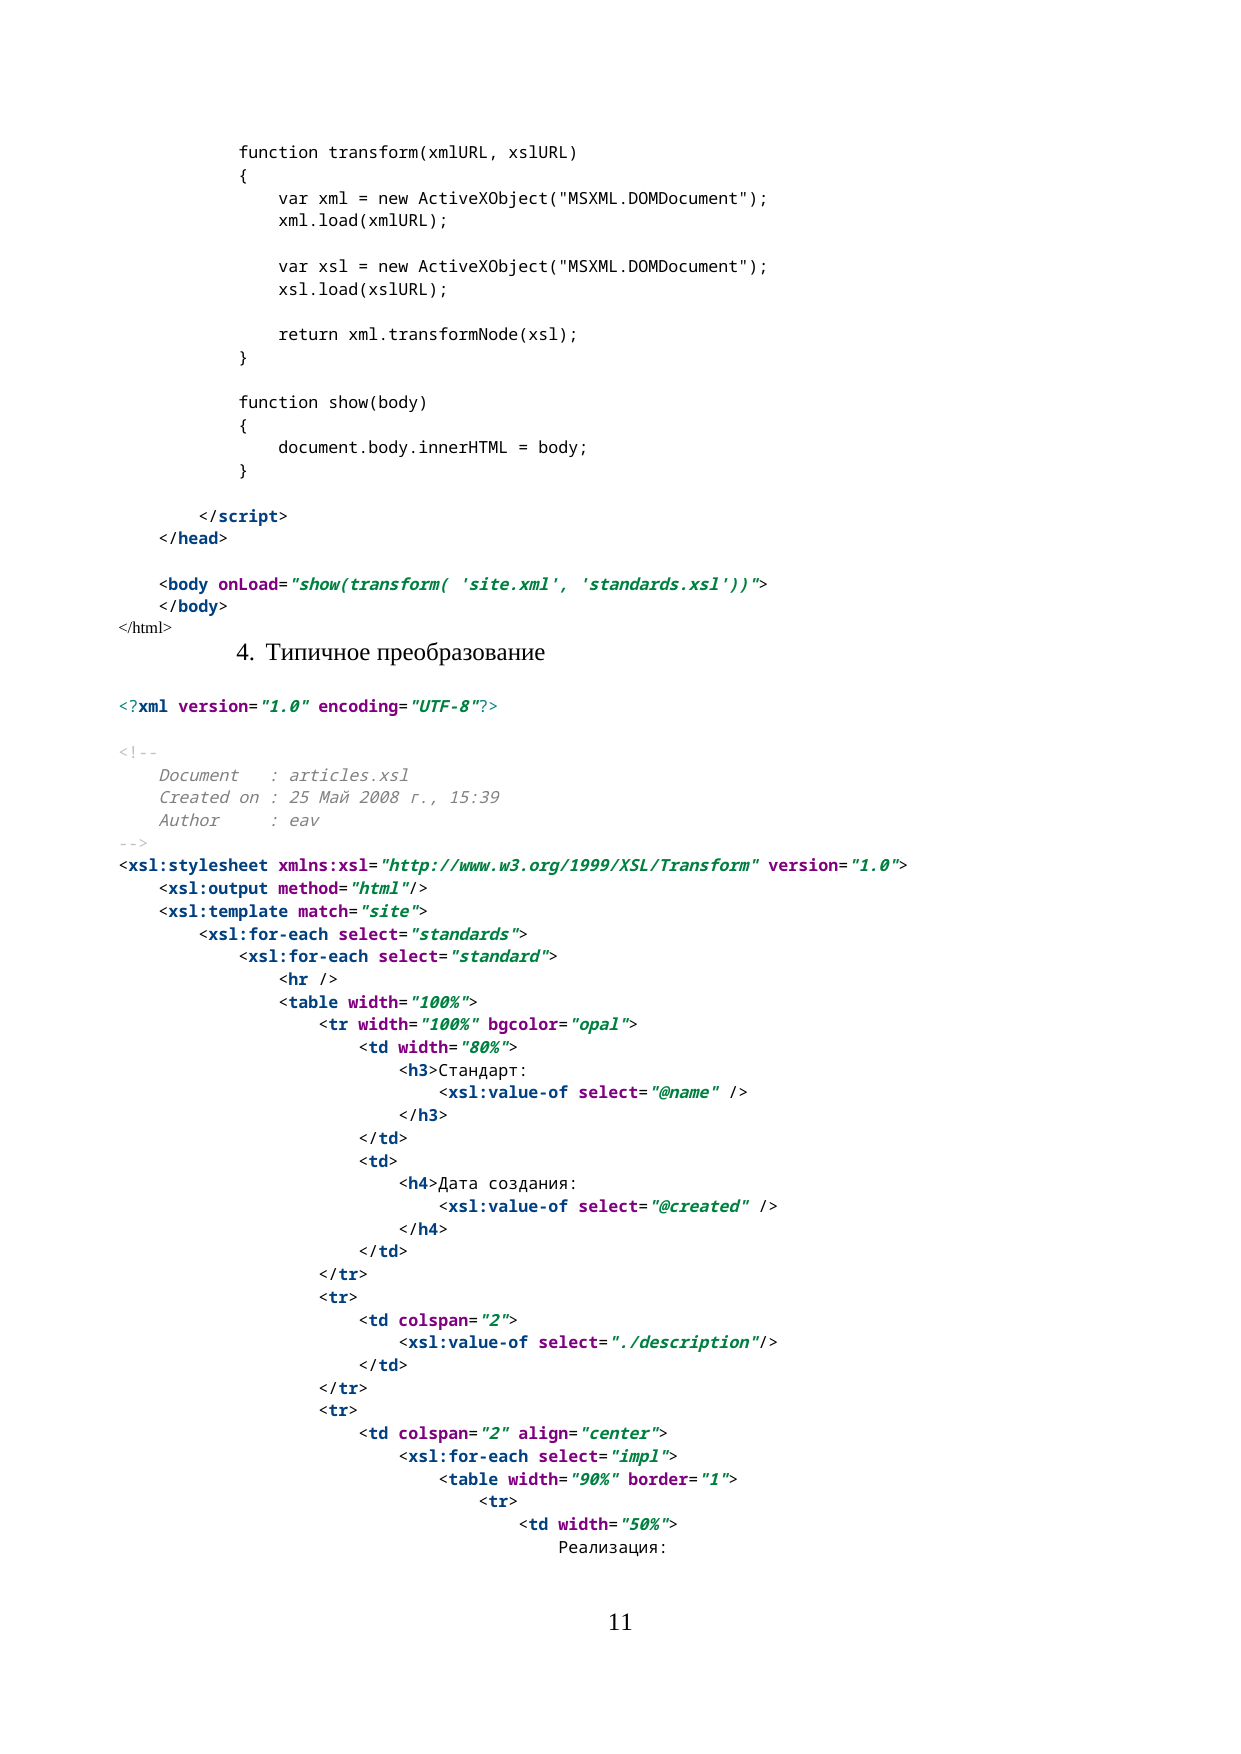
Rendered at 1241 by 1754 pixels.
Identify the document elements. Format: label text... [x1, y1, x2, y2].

text --> [118, 831, 1122, 854]
text </body> [118, 595, 1122, 618]
text var xml = new ActiveXObject("MSXML.DOMDocument"); [118, 186, 1122, 209]
text <tr> [118, 1286, 1122, 1308]
text <xsl:output method="html"/> [118, 877, 1122, 899]
text return xml.transformNode(xsl); [118, 322, 1122, 345]
text <?xml version="1.0" encoding="UTF-8"?> [118, 695, 1122, 718]
text var xsl = new ActiveXObject("MSXML.DOMDocument"); [118, 254, 1122, 277]
text } [118, 345, 1122, 368]
text <xsl:value-of select="./description"/> [118, 1331, 1122, 1354]
text <xsl:for-each select="standards"> [118, 922, 1122, 945]
text <table width="90%" border="1"> [118, 1467, 1122, 1490]
text <hr /> [118, 968, 1122, 990]
text <tr width="100%" bgcolor="opal"> [118, 1013, 1122, 1036]
text xml.load(xmlURL); [118, 209, 1122, 232]
text </td> [118, 1354, 1122, 1376]
text <h3>Стандарт: [118, 1058, 1122, 1081]
text <td width="80%"> [118, 1036, 1122, 1058]
text <xsl:for-each select="impl"> [118, 1444, 1122, 1467]
text Document : articles.xsl [118, 763, 1122, 786]
text <xsl:template match="site"> [118, 899, 1122, 922]
text </td> [118, 1127, 1122, 1149]
text </script> [118, 504, 1122, 527]
text function transform(xmlURL, xslURL) [118, 141, 1122, 163]
text Author : eav [118, 809, 1122, 831]
text <td colspan="2"> [118, 1308, 1122, 1331]
text <td colspan="2" align="center"> [118, 1422, 1122, 1444]
text <table width="100%"> [118, 990, 1122, 1013]
text <xsl:value-of select="@name" /> [118, 1081, 1122, 1104]
text Created on : 25 Май 2008 г., 15:39 [118, 786, 1122, 809]
text </h3> [118, 1104, 1122, 1127]
text <xsl:value-of select="@created" /> [118, 1195, 1122, 1217]
text <xsl:for-each select="standard"> [118, 945, 1122, 968]
text Реализация: [118, 1535, 1122, 1558]
text </html> [118, 618, 1122, 637]
text <body onLoad="show(transform( 'site.xml', 'standards.xsl'))"> [118, 572, 1122, 595]
text { [118, 413, 1122, 436]
text </h4> [118, 1217, 1122, 1240]
text <td width="50%"> [118, 1513, 1122, 1535]
text xsl.load(xslURL); [118, 277, 1122, 300]
text </tr> [118, 1263, 1122, 1286]
text <td> [118, 1149, 1122, 1172]
text { [118, 163, 1122, 186]
text </head> [118, 527, 1122, 549]
text <h4>Дата создания: [118, 1172, 1122, 1195]
text </td> [118, 1240, 1122, 1263]
text <!-- [118, 741, 1122, 763]
text <tr> [118, 1490, 1122, 1513]
text </tr> [118, 1376, 1122, 1399]
text document.body.innerHTML = body; [118, 436, 1122, 459]
text } [118, 459, 1122, 481]
text function show(body) [118, 391, 1122, 413]
text <tr> [118, 1399, 1122, 1422]
text <xsl:stylesheet xmlns:xsl="http://www.w3.org/1999/XSL/Transform" version="1.0"> [118, 854, 1122, 877]
list Типичное преобразование [236, 637, 1122, 666]
